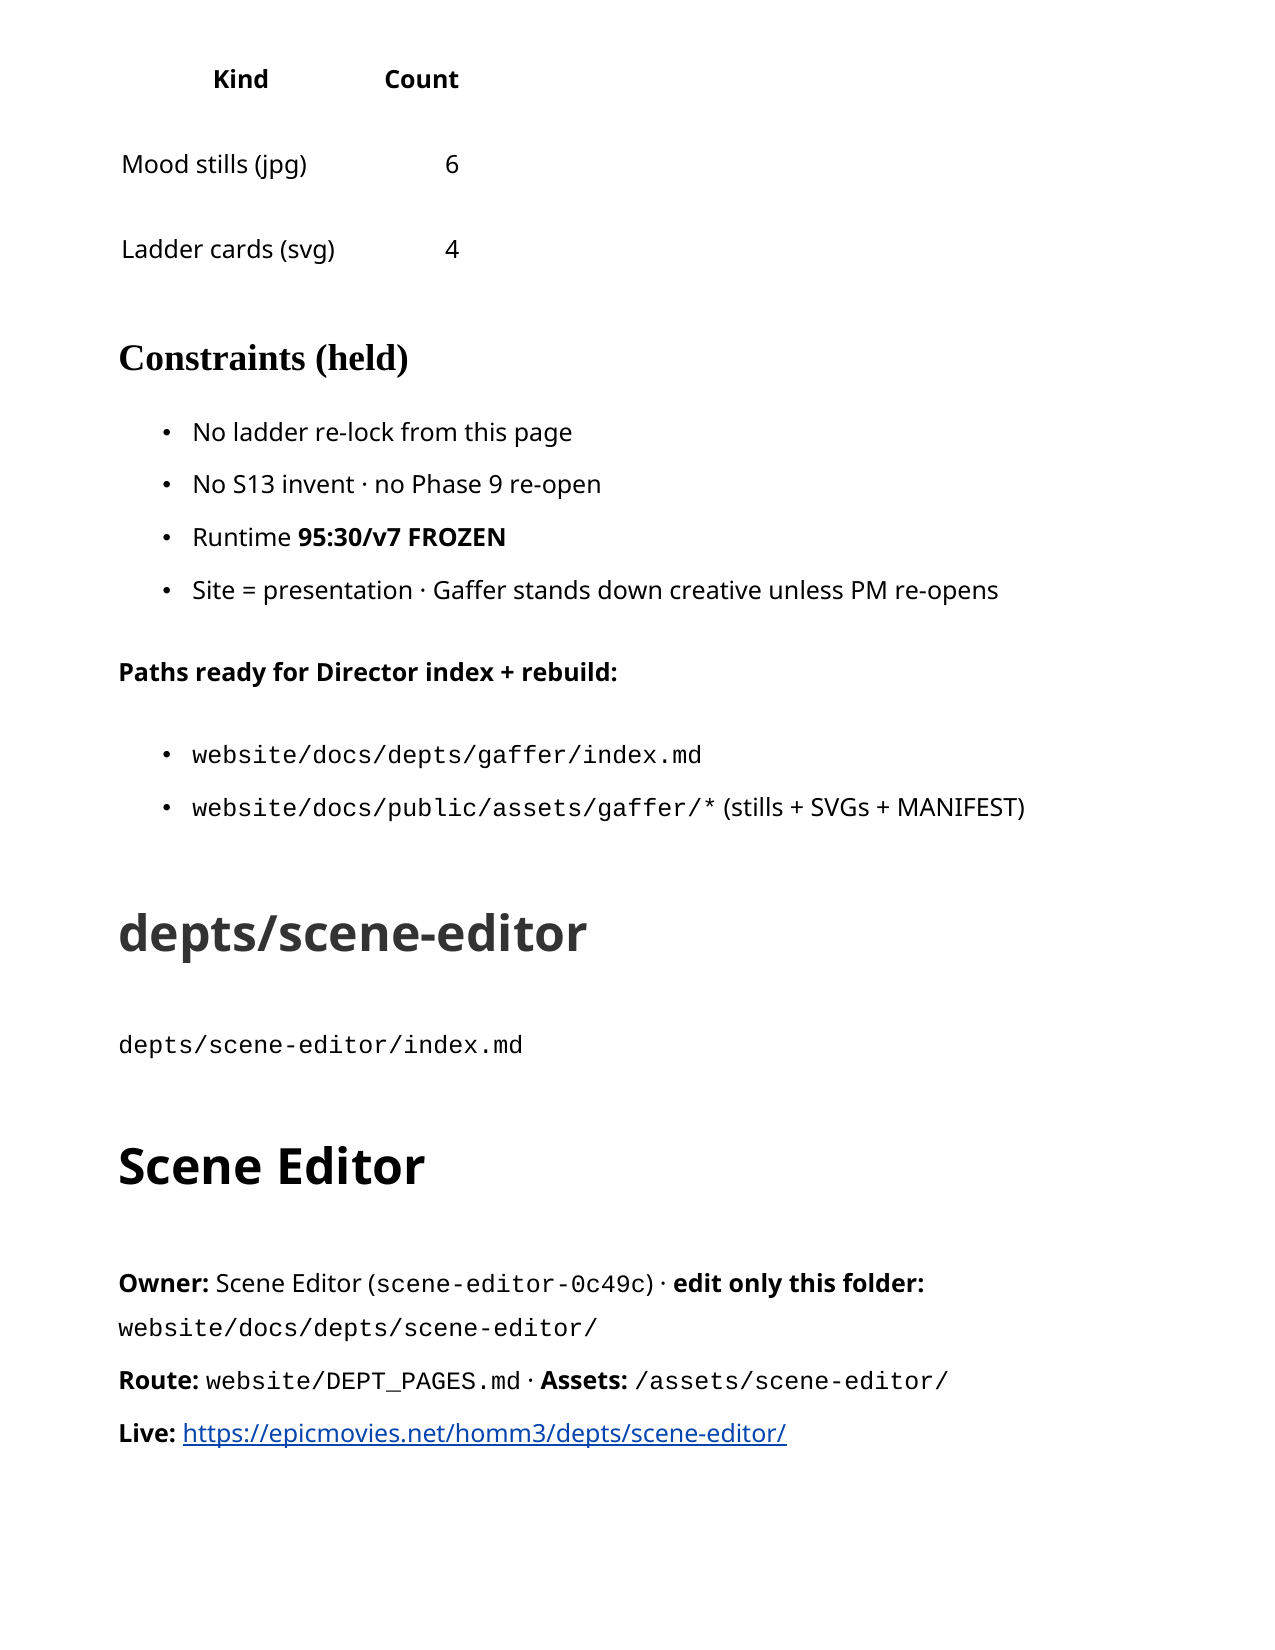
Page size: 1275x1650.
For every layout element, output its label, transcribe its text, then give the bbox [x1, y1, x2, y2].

table_cell Mood stills (jpg) [118, 144, 363, 229]
list No ladder re-lock from this page [162, 414, 1216, 448]
table_header Count [364, 59, 462, 144]
list website/docs/public/assets/gaffer/* (stills + SVGs + MANIFEST) [162, 790, 1216, 824]
subtitle Scene Editor [118, 1131, 1216, 1199]
text Paths ready for Director index + rebuild: [118, 655, 1216, 689]
title depts/scene-editor [118, 897, 1216, 966]
table_cell 6 [364, 144, 462, 229]
subtitle Constraints (held) [118, 335, 1216, 378]
list website/docs/depts/gaffer/index.md [162, 737, 1216, 771]
table_header Kind [118, 59, 363, 144]
text depts/scene-editor/index.md [118, 1032, 1216, 1061]
list Runtime 95:30/v7 FROZEN [162, 520, 1216, 554]
text Owner: Scene Editor (scene-editor-0c49c) · edit only this folder: website/docs/depts/scene-editor/ Route: website/DEPT_PAGES.md · Assets: /assets/scene-editor/ Live: https://epicmovies.net/homm3/depts/scene-editor/ [118, 1266, 1216, 1449]
table_cell Ladder cards (svg) [118, 229, 363, 314]
list No S13 invent · no Phase 9 re-open [162, 467, 1216, 501]
list Site = presentation · Gaffer stands down creative unless PM re-opens [162, 573, 1216, 607]
table_cell 4 [364, 229, 462, 314]
